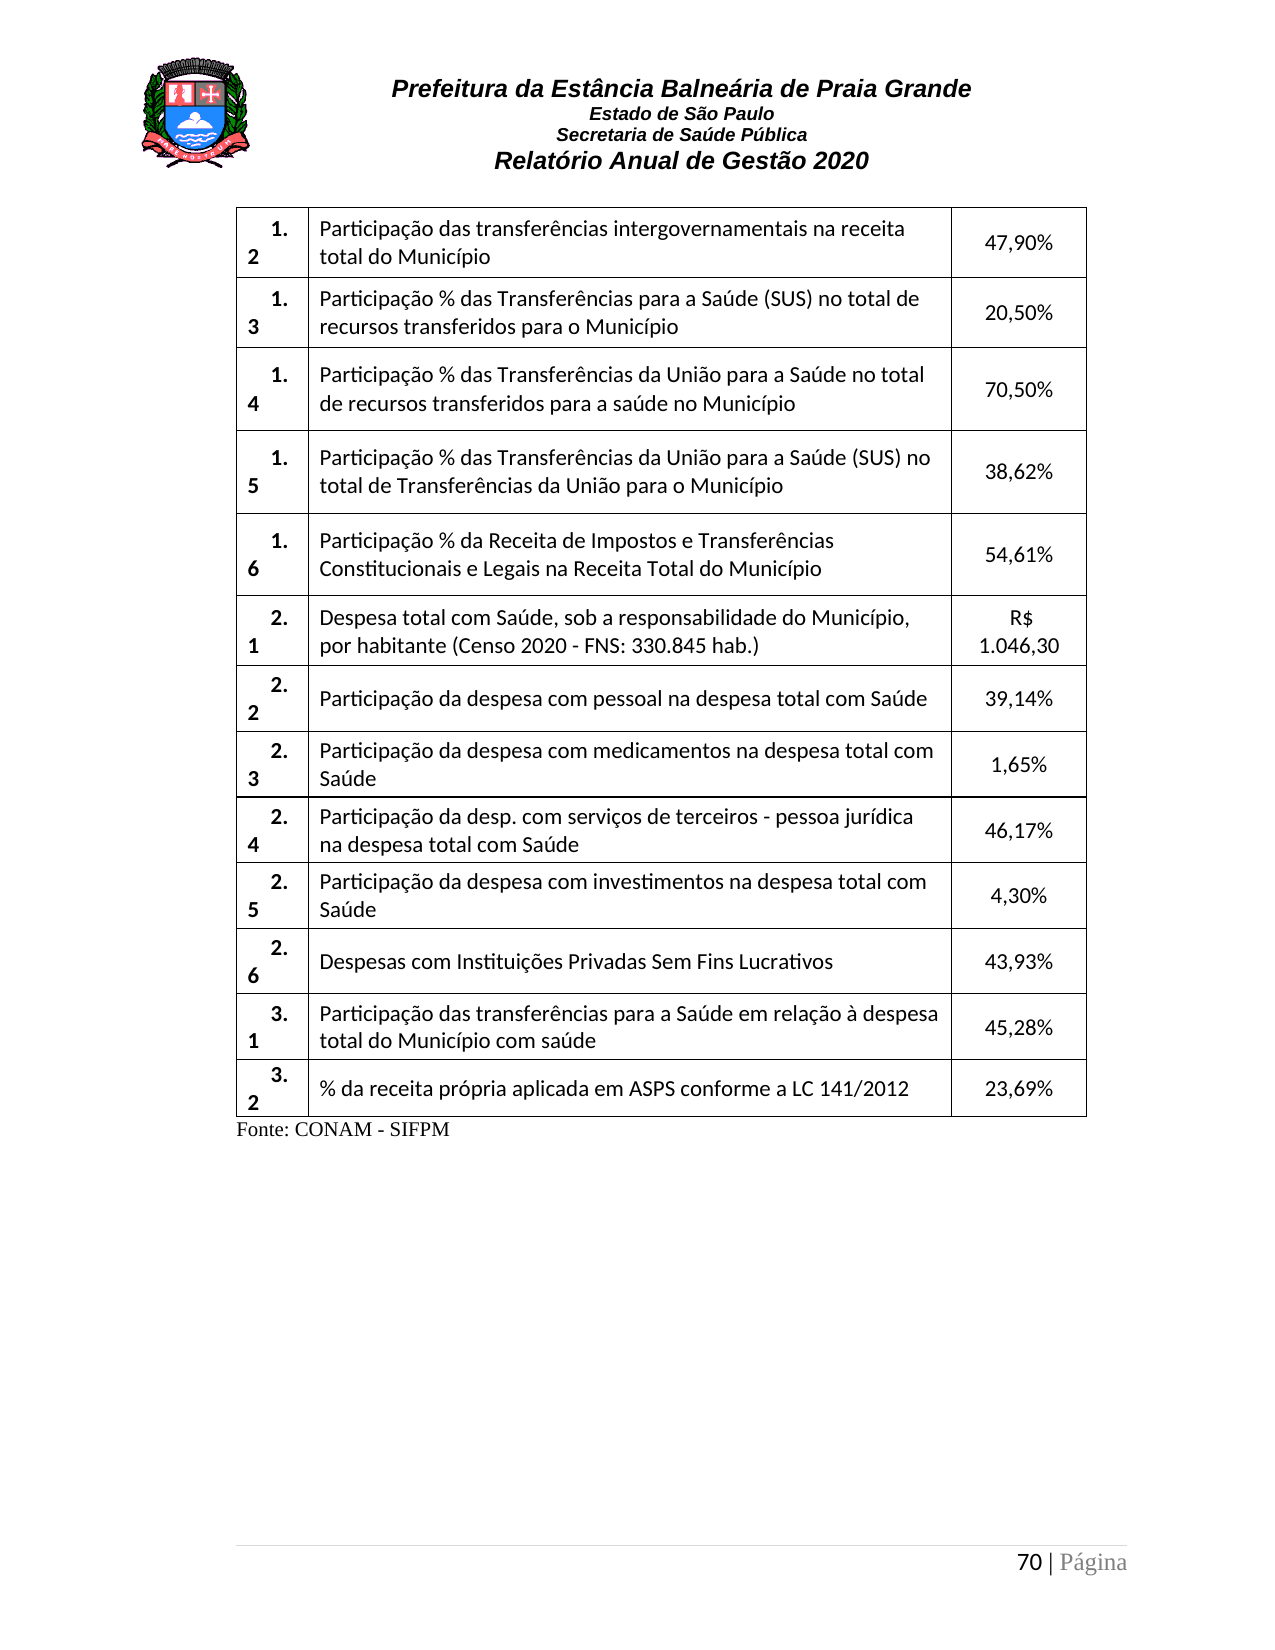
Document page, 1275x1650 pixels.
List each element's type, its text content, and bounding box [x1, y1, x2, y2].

table_cell Participação % da Receita de Impostos e Transferências Constitucionais e Legais na Receita Total do Município [309, 514, 951, 595]
table_cell % da receita própria aplicada em ASPS conforme a LC 141/2012 [309, 1060, 951, 1116]
table_cell Participação da desp. com serviços de terceiros - pessoa jurídica na despesa total com Saúde [309, 798, 951, 862]
table_cell Despesas com Instituições Privadas Sem Fins Lucrativos [309, 929, 951, 993]
table_cell Participação % das Transferências da União para a Saúde no total de recursos transferidos para a saúde no Município [309, 348, 951, 429]
table_cell 1.4 [237, 348, 308, 429]
table_cell 2.1 [237, 596, 308, 665]
table_cell 23,69% [952, 1060, 1086, 1116]
table_cell 2.2 [237, 666, 308, 731]
table_cell 3.2 [237, 1060, 308, 1116]
table_cell Participação % das Transferências da União para a Saúde (SUS) no total de Transferências da União para o Município [309, 431, 951, 512]
table_cell 2.3 [237, 732, 308, 796]
table_cell 2.5 [237, 863, 308, 928]
table_cell Despesa total com Saúde, sob a responsabilidade do Município, por habitante (Censo 2020 - FNS: 330.845 hab.) [309, 596, 951, 665]
table_cell 1.6 [237, 514, 308, 595]
table_cell 70,50% [952, 348, 1086, 429]
table_cell 20,50% [952, 278, 1086, 347]
table_cell 1,65% [952, 732, 1086, 796]
table_cell Participação da despesa com medicamentos na despesa total com Saúde [309, 732, 951, 796]
table_cell Participação % das Transferências para a Saúde (SUS) no total de recursos transferidos para o Município [309, 278, 951, 347]
picture [132, 55, 259, 172]
table_cell 47,90% [952, 208, 1086, 277]
table_cell Participação das transferências para a Saúde em relação à despesa total do Município com saúde [309, 994, 951, 1059]
table_cell 54,61% [952, 514, 1086, 595]
table_cell R$ 1.046,30 [952, 596, 1086, 665]
table_cell 3.1 [237, 994, 308, 1059]
table_cell 2.4 [237, 798, 308, 862]
text Fonte: CONAM - SIFPM [236, 1117, 1127, 1141]
table_cell 1.2 [237, 208, 308, 277]
table_cell Participação da despesa com pessoal na despesa total com Saúde [309, 666, 951, 731]
table_cell 1.3 [237, 278, 308, 347]
table_cell 39,14% [952, 666, 1086, 731]
table_cell 4,30% [952, 863, 1086, 928]
table_cell 1.5 [237, 431, 308, 512]
table_cell 46,17% [952, 798, 1086, 862]
table_cell 43,93% [952, 929, 1086, 993]
table_cell 45,28% [952, 994, 1086, 1059]
table_cell Participação da despesa com investimentos na despesa total com Saúde [309, 863, 951, 928]
table_cell 2.6 [237, 929, 308, 993]
table_cell 38,62% [952, 431, 1086, 512]
table_cell Participação das transferências intergovernamentais na receita total do Município [309, 208, 951, 277]
